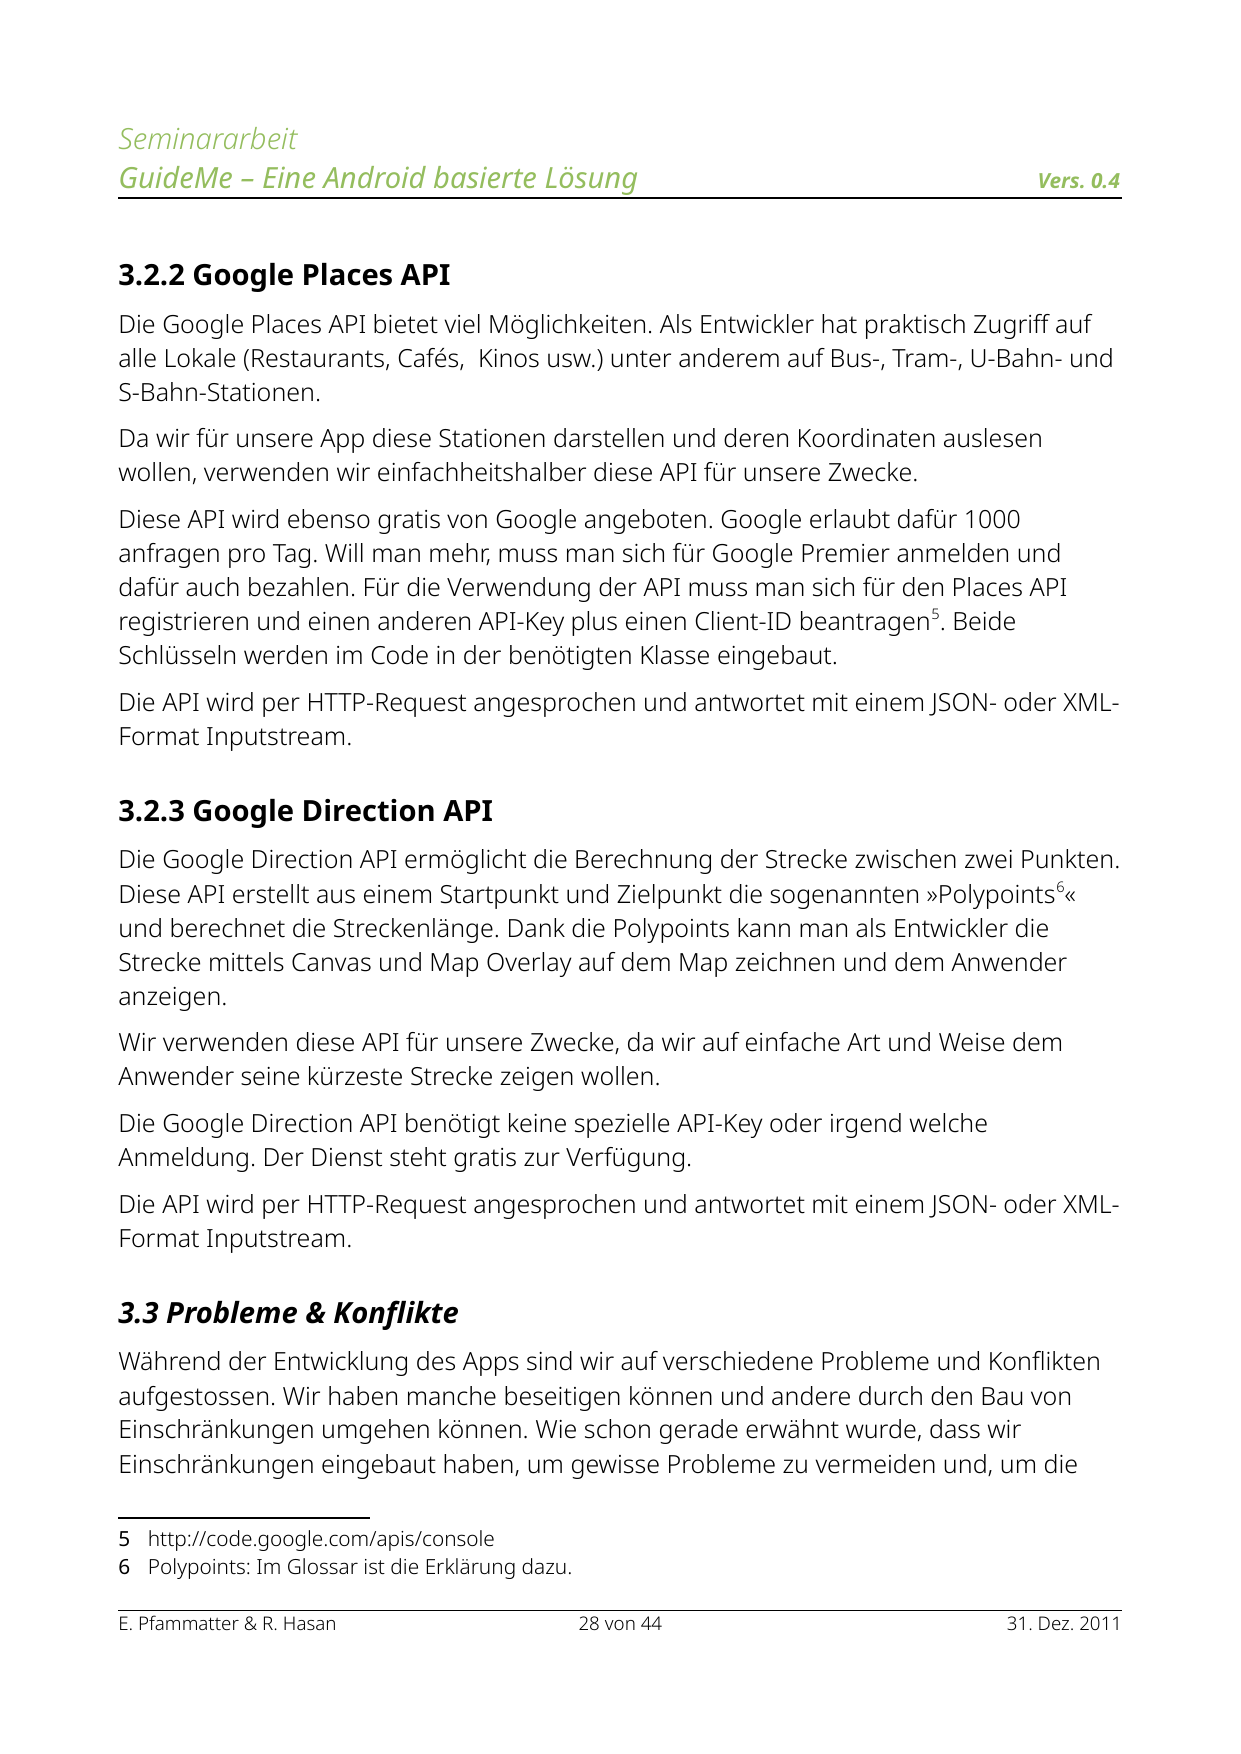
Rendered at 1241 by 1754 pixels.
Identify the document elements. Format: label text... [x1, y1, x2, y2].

text Polypoints: Im Glossar ist die Erklärung dazu. [118, 1552, 1122, 1581]
text Wir verwenden diese API für unsere Zwecke, da wir auf einfache Art und Weise dem Anwender seine kürzeste Strecke zeigen wollen. [118, 1025, 1122, 1093]
subtitle 3.2.2 Google Places API [118, 254, 1122, 294]
text Während der Entwicklung des Apps sind wir auf verschiedene Probleme und Konflikten aufgestossen. Wir haben manche beseitigen können und andere durch den Bau von Einschränkungen umgehen können. Wie schon gerade erwähnt wurde, dass wir Einschränkungen eingebaut haben, um gewisse Probleme zu vermeiden und, um die [118, 1344, 1122, 1480]
text Die API wird per HTTP-Request angesprochen und antwortet mit einem JSON- oder XML-Format Inputstream. [118, 1186, 1122, 1254]
text Die API wird per HTTP-Request angesprochen und antwortet mit einem JSON- oder XML-Format Inputstream. [118, 684, 1122, 752]
text Die Google Direction API ermöglicht die Berechnung der Strecke zwischen zwei Punkten. Diese API erstellt aus einem Startpunkt und Zielpunkt die sogenannten »Polypoints« und berechnet die Streckenlänge. Dank die Polypoints kann man als Entwickler die Strecke mittels Canvas und Map Overlay auf dem Map zeichnen und dem Anwender anzeigen. [118, 842, 1122, 1012]
subtitle 3.2.3 Google Direction API [118, 790, 1122, 830]
text Da wir für unsere App diese Stationen darstellen und deren Koordinaten auslesen wollen, verwenden wir einfachheitshalber diese API für unsere Zwecke. [118, 421, 1122, 489]
text http://code.google.com/apis/console [118, 1524, 1122, 1552]
subtitle 3.3 Probleme & Konflikte [118, 1292, 1122, 1332]
text Die Google Places API bietet viel Möglichkeiten. Als Entwickler hat praktisch Zugriff auf alle Lokale (Restaurants, Cafés, Kinos usw.) unter anderem auf Bus-, Tram-, U-Bahn- und S-Bahn-Stationen. [118, 306, 1122, 408]
text Die Google Direction API benötigt keine spezielle API-Key oder irgend welche Anmeldung. Der Dienst steht gratis zur Verfügung. [118, 1106, 1122, 1174]
text Diese API wird ebenso gratis von Google angeboten. Google erlaubt dafür 1000 anfragen pro Tag. Will man mehr, muss man sich für Google Premier anmelden und dafür auch bezahlen. Für die Verwendung der API muss man sich für den Places API registrieren und einen anderen API-Key plus einen Client-ID beantragen. Beide Schlüsseln werden im Code in der benötigten Klasse eingebaut. [118, 502, 1122, 672]
